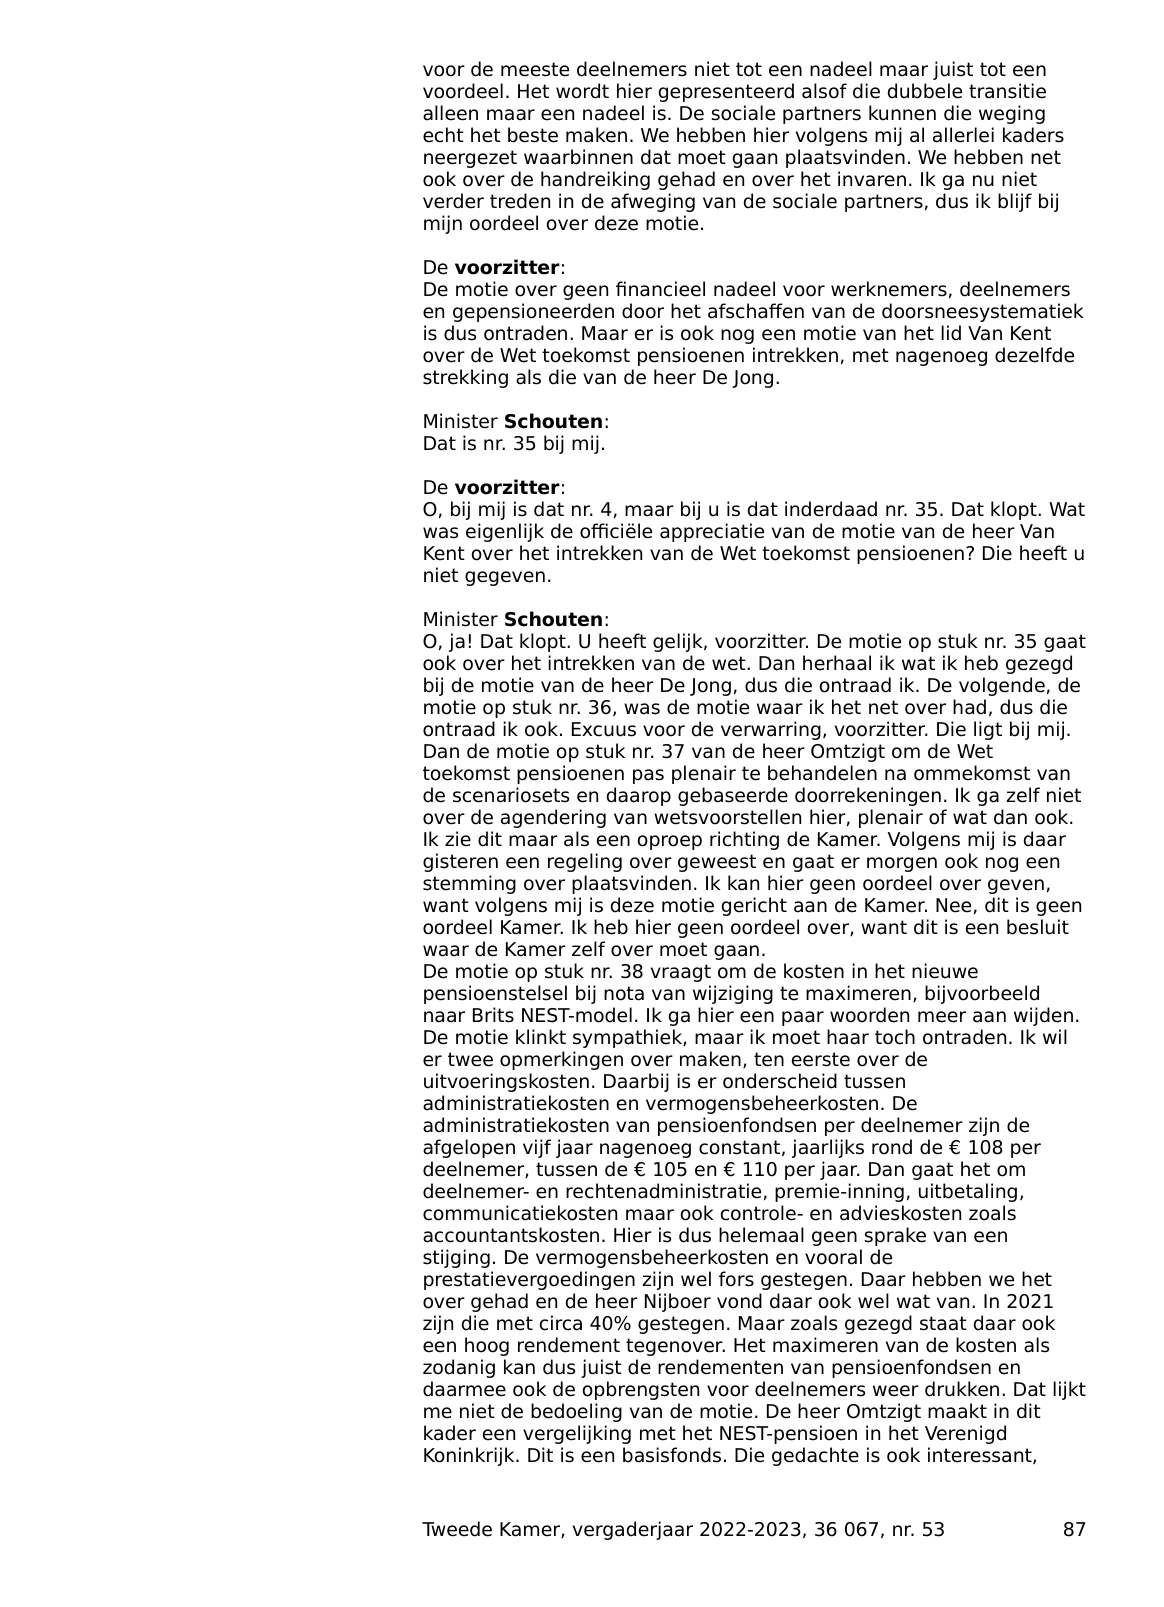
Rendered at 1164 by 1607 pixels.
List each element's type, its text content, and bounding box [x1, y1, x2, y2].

text O, bij mij is dat nr. 4, maar bij u is dat inderdaad nr. 35. Dat klopt. Wat was eigenlijk de officiële appreciatie van de motie van de heer Van Kent over het intrekken van de Wet toekomst pensioenen? Die heeft u niet gegeven. [422, 499, 1087, 587]
text De voorzitter: [422, 477, 1087, 499]
text Dat is nr. 35 bij mij. [422, 433, 1087, 455]
text De voorzitter: [422, 257, 1087, 279]
text De motie op stuk nr. 38 vraagt om de kosten in het nieuwe pensioenstelsel bij nota van wijziging te maximeren, bijvoorbeeld naar Brits NEST-model. Ik ga hier een paar woorden meer aan wijden. De motie klinkt sympathiek, maar ik moet haar toch ontraden. Ik wil er twee opmerkingen over maken, ten eerste over de uitvoeringskosten. Daarbij is er onderscheid tussen administratiekosten en vermogensbeheerkosten. De administratiekosten van pensioenfondsen per deelnemer zijn de afgelopen vijf jaar nagenoeg constant, jaarlijks rond de € 108 per deelnemer, tussen de € 105 en € 110 per jaar. Dan gaat het om deelnemer- en rechtenadministratie, premie-inning, uitbetaling, communicatiekosten maar ook controle- en advieskosten zoals accountantskosten. Hier is dus helemaal geen sprake van een stijging. De vermogensbeheerkosten en vooral de prestatievergoedingen zijn wel fors gestegen. Daar hebben we het over gehad en de heer Nijboer vond daar ook wel wat van. In 2021 zijn die met circa 40% gestegen. Maar zoals gezegd staat daar ook een hoog rendement tegenover. Het maximeren van de kosten als zodanig kan dus juist de rendementen van pensioenfondsen en daarmee ook de opbrengsten voor deelnemers weer drukken. Dat lijkt me niet de bedoeling van de motie. De heer Omtzigt maakt in dit kader een vergelijking met het NEST-pensioen in het Verenigd Koninkrijk. Dit is een basisfonds. Die gedachte is ook interessant, [422, 961, 1087, 1467]
text Dan de motie op stuk nr. 37 van de heer Omtzigt om de Wet toekomst pensioenen pas plenair te behandelen na ommekomst van de scenariosets en daarop gebaseerde doorrekeningen. Ik ga zelf niet over de agendering van wetsvoorstellen hier, plenair of wat dan ook. Ik zie dit maar als een oproep richting de Kamer. Volgens mij is daar gisteren een regeling over geweest en gaat er morgen ook nog een stemming over plaatsvinden. Ik kan hier geen oordeel over geven, want volgens mij is deze motie gericht aan de Kamer. Nee, dit is geen oordeel Kamer. Ik heb hier geen oordeel over, want dit is een besluit waar de Kamer zelf over moet gaan. [422, 741, 1087, 961]
text O, ja! Dat klopt. U heeft gelijk, voorzitter. De motie op stuk nr. 35 gaat ook over het intrekken van de wet. Dan herhaal ik wat ik heb gezegd bij de motie van de heer De Jong, dus die ontraad ik. De volgende, de motie op stuk nr. 36, was de motie waar ik het net over had, dus die ontraad ik ook. Excuus voor de verwarring, voorzitter. Die ligt bij mij. [422, 631, 1087, 741]
text Minister Schouten: [422, 609, 1087, 631]
text voor de meeste deelnemers niet tot een nadeel maar juist tot een voordeel. Het wordt hier gepresenteerd alsof die dubbele transitie alleen maar een nadeel is. De sociale partners kunnen die weging echt het beste maken. We hebben hier volgens mij al allerlei kaders neergezet waarbinnen dat moet gaan plaatsvinden. We hebben net ook over de handreiking gehad en over het invaren. Ik ga nu niet verder treden in de afweging van de sociale partners, dus ik blijf bij mijn oordeel over deze motie. [422, 59, 1087, 235]
text De motie over geen financieel nadeel voor werknemers, deelnemers en gepensioneerden door het afschaffen van de doorsneesystematiek is dus ontraden. Maar er is ook nog een motie van het lid Van Kent over de Wet toekomst pensioenen intrekken, met nagenoeg dezelfde strekking als die van de heer De Jong. [422, 279, 1087, 389]
text Minister Schouten: [422, 411, 1087, 433]
